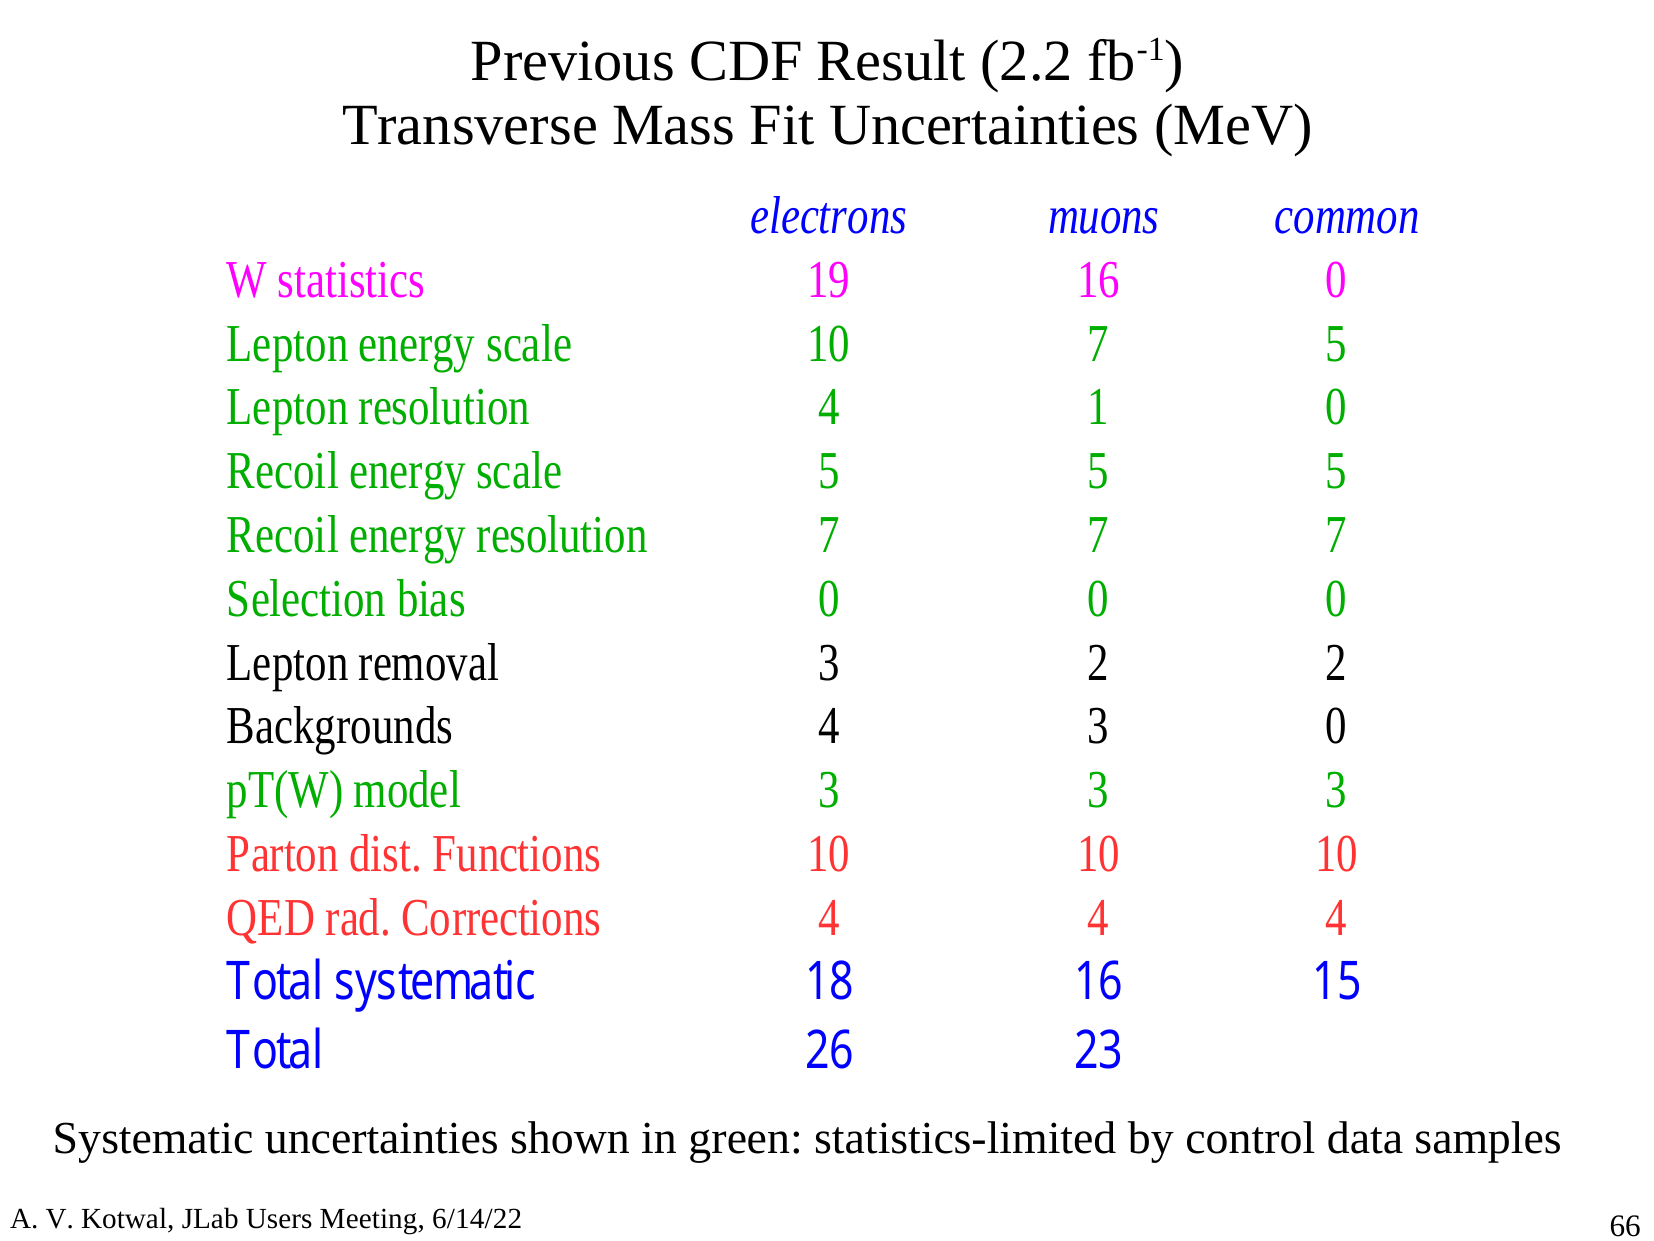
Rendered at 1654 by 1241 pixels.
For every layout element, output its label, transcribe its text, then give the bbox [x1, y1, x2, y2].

chart [225, 183, 1457, 1085]
title Previous CDF Result (2.2 fb-1) Transverse Mass Fit Uncertainties (MeV) [121, 7, 1534, 178]
text_box Systematic uncertainties shown in green: statistics-limited by control data samples [52, 1112, 1581, 1169]
